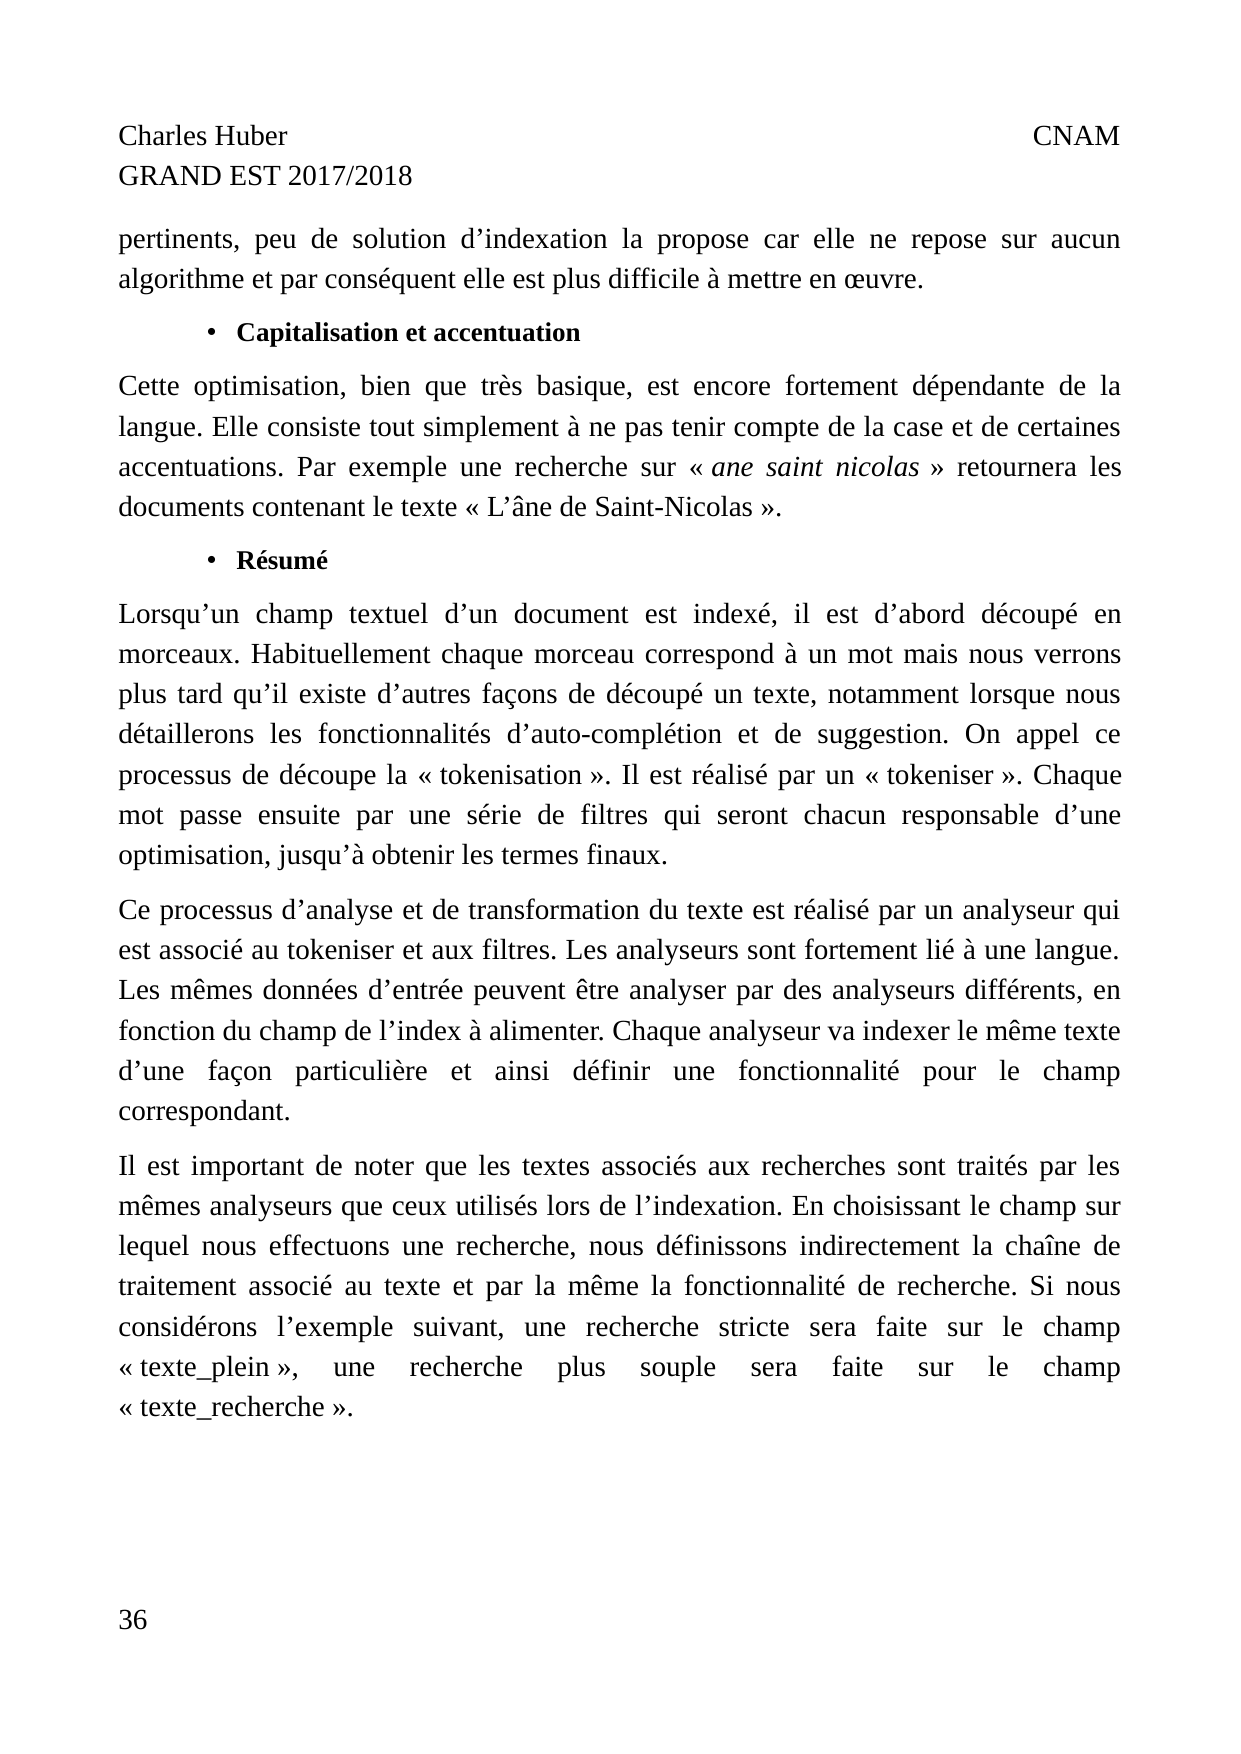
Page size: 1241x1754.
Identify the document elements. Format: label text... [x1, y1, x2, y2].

text Il est important de noter que les textes associés aux recherches sont traités par les mêmes analyseurs que ceux utilisés lors de l’indexation. En choisissant le champ sur lequel nous effectuons une recherche, nous définissons indirectement la chaîne de traitement associé au texte et par la même la fonctionnalité de recherche. Si nous considérons l’exemple suivant, une recherche stricte sera faite sur le champ « texte_plein », une recherche plus souple sera faite sur le champ « texte_recherche ». [118, 1148, 1122, 1423]
text Cette optimisation, bien que très basique, est encore fortement dépendante de la langue. Elle consiste tout simplement à ne pas tenir compte de la case et de certaines accentuations. Par exemple une recherche sur « ane saint nicolas » retournera les documents contenant le texte « L’âne de Saint-Nicolas ». [118, 368, 1122, 523]
subtitle Capitalisation et accentuation [207, 316, 1122, 348]
subtitle Résumé [207, 544, 1122, 575]
text Ce processus d’analyse et de transformation du texte est réalisé par un analyseur qui est associé au tokeniser et aux filtres. Les analyseurs sont fortement lié à une langue. Les mêmes données d’entrée peuvent être analyser par des analyseurs différents, en fonction du champ de l’index à alimenter. Chaque analyseur va indexer le même texte d’une façon particulière et ainsi définir une fonctionnalité pour le champ correspondant. [118, 892, 1122, 1127]
text pertinents, peu de solution d’indexation la propose car elle ne repose sur aucun algorithme et par conséquent elle est plus difficile à mettre en œuvre. [118, 221, 1122, 295]
text Lorsqu’un champ textuel d’un document est indexé, il est d’abord découpé en morceaux. Habituellement chaque morceau correspond à un mot mais nous verrons plus tard qu’il existe d’autres façons de découpé un texte, notamment lorsque nous détaillerons les fonctionnalités d’auto-complétion et de suggestion. On appel ce processus de découpe la « tokenisation ». Il est réalisé par un « tokeniser ». Chaque mot passe ensuite par une série de filtres qui seront chacun responsable d’une optimisation, jusqu’à obtenir les termes finaux. [118, 596, 1122, 871]
